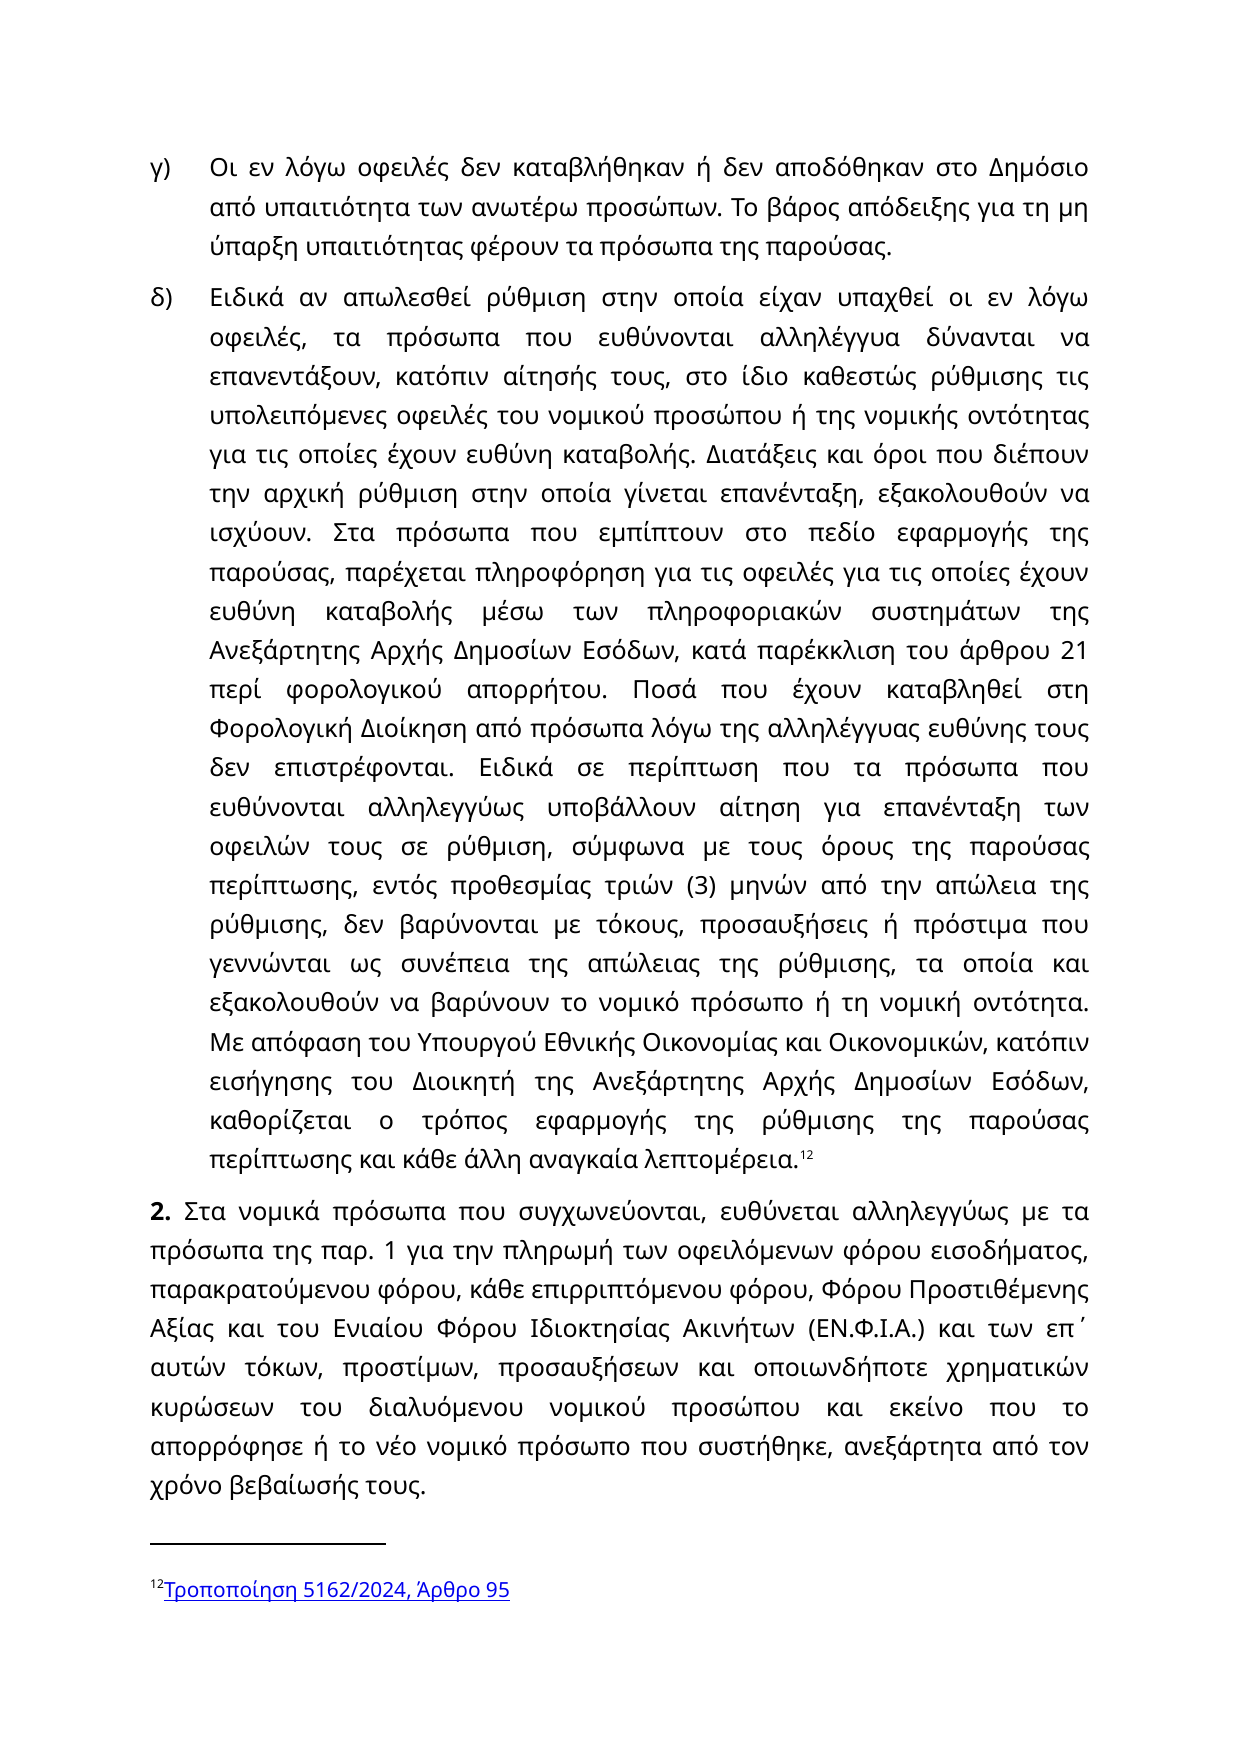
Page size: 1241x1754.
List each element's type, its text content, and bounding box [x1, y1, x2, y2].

text 2. Στα νομικά πρόσωπα που συγχωνεύονται, ευθύνεται αλληλεγγύως με τα πρόσωπα της παρ. 1 για την πληρωμή των οφειλόμενων φόρου εισοδήματος, παρακρατούμενου φόρου, κάθε επιρριπτόμενου φόρου, Φόρου Προστιθέμενης Αξίας και του Ενιαίου Φόρου Ιδιοκτησίας Ακινήτων (ΕΝ.Φ.Ι.Α.) και των επ΄ αυτών τόκων, προστίμων, προσαυξήσεων και οποιωνδήποτε χρηματικών κυρώσεων του διαλυόμενου νομικού προσώπου και εκείνο που το απορρόφησε ή το νέο νομικό πρόσωπο που συστήθηκε, ανεξάρτητα από τον χρόνο βεβαίωσής τους. [150, 1193, 1090, 1502]
list δ) Ειδικά αν απωλεσθεί ρύθμιση στην οποία είχαν υπαχθεί οι εν λόγω οφειλές, τα πρόσωπα που ευθύνονται αλληλέγγυα δύνανται να επανεντάξουν, κατόπιν αίτησής τους, στο ίδιο καθεστώς ρύθμισης τις υπολειπόμενες οφειλές του νομικού προσώπου ή της νομικής οντότητας για τις οποίες έχουν ευθύνη καταβολής. Διατάξεις και όροι που διέπουν την αρχική ρύθμιση στην οποία γίνεται επανένταξη, εξακολουθούν να ισχύουν. Στα πρόσωπα που εμπίπτουν στο πεδίο εφαρμογής της παρούσας, παρέχεται πληροφόρηση για τις οφειλές για τις οποίες έχουν ευθύνη καταβολής μέσω των πληροφοριακών συστημάτων της Ανεξάρτητης Αρχής Δημοσίων Εσόδων, κατά παρέκκλιση του άρθρου 21 περί φορολογικού απορρήτου. Ποσά που έχουν καταβληθεί στη Φορολογική Διοίκηση από πρόσωπα λόγω της αλληλέγγυας ευθύνης τους δεν επιστρέφονται. Ειδικά σε περίπτωση που τα πρόσωπα που ευθύνονται αλληλεγγύως υποβάλλουν αίτηση για επανένταξη των οφειλών τους σε ρύθμιση, σύμφωνα με τους όρους της παρούσας περίπτωσης, εντός προθεσμίας τριών (3) μηνών από την απώλεια της ρύθμισης, δεν βαρύνονται με τόκους, προσαυξήσεις ή πρόστιμα που γεννώνται ως συνέπεια της απώλειας της ρύθμισης, τα οποία και εξακολουθούν να βαρύνουν το νομικό πρόσωπο ή τη νομική οντότητα. Με απόφαση του Υπουργού Εθνικής Οικονομίας και Οικονομικών, κατόπιν εισήγησης του Διοικητή της Ανεξάρτητης Αρχής Δημοσίων Εσόδων, καθορίζεται ο τρόπος εφαρμογής της ρύθμισης της παρούσας περίπτωσης και κάθε άλλη αναγκαία λεπτομέρεια. [150, 280, 1090, 1176]
text Τροποποίηση 5162/2024, Άρθρο 95 [150, 1576, 1090, 1604]
list γ) Οι εν λόγω οφειλές δεν καταβλήθηκαν ή δεν αποδόθηκαν στο Δημόσιο από υπαιτιότητα των ανωτέρω προσώπων. Το βάρος απόδειξης για τη μη ύπαρξη υπαιτιότητας φέρουν τα πρόσωπα της παρούσας. [150, 150, 1090, 262]
